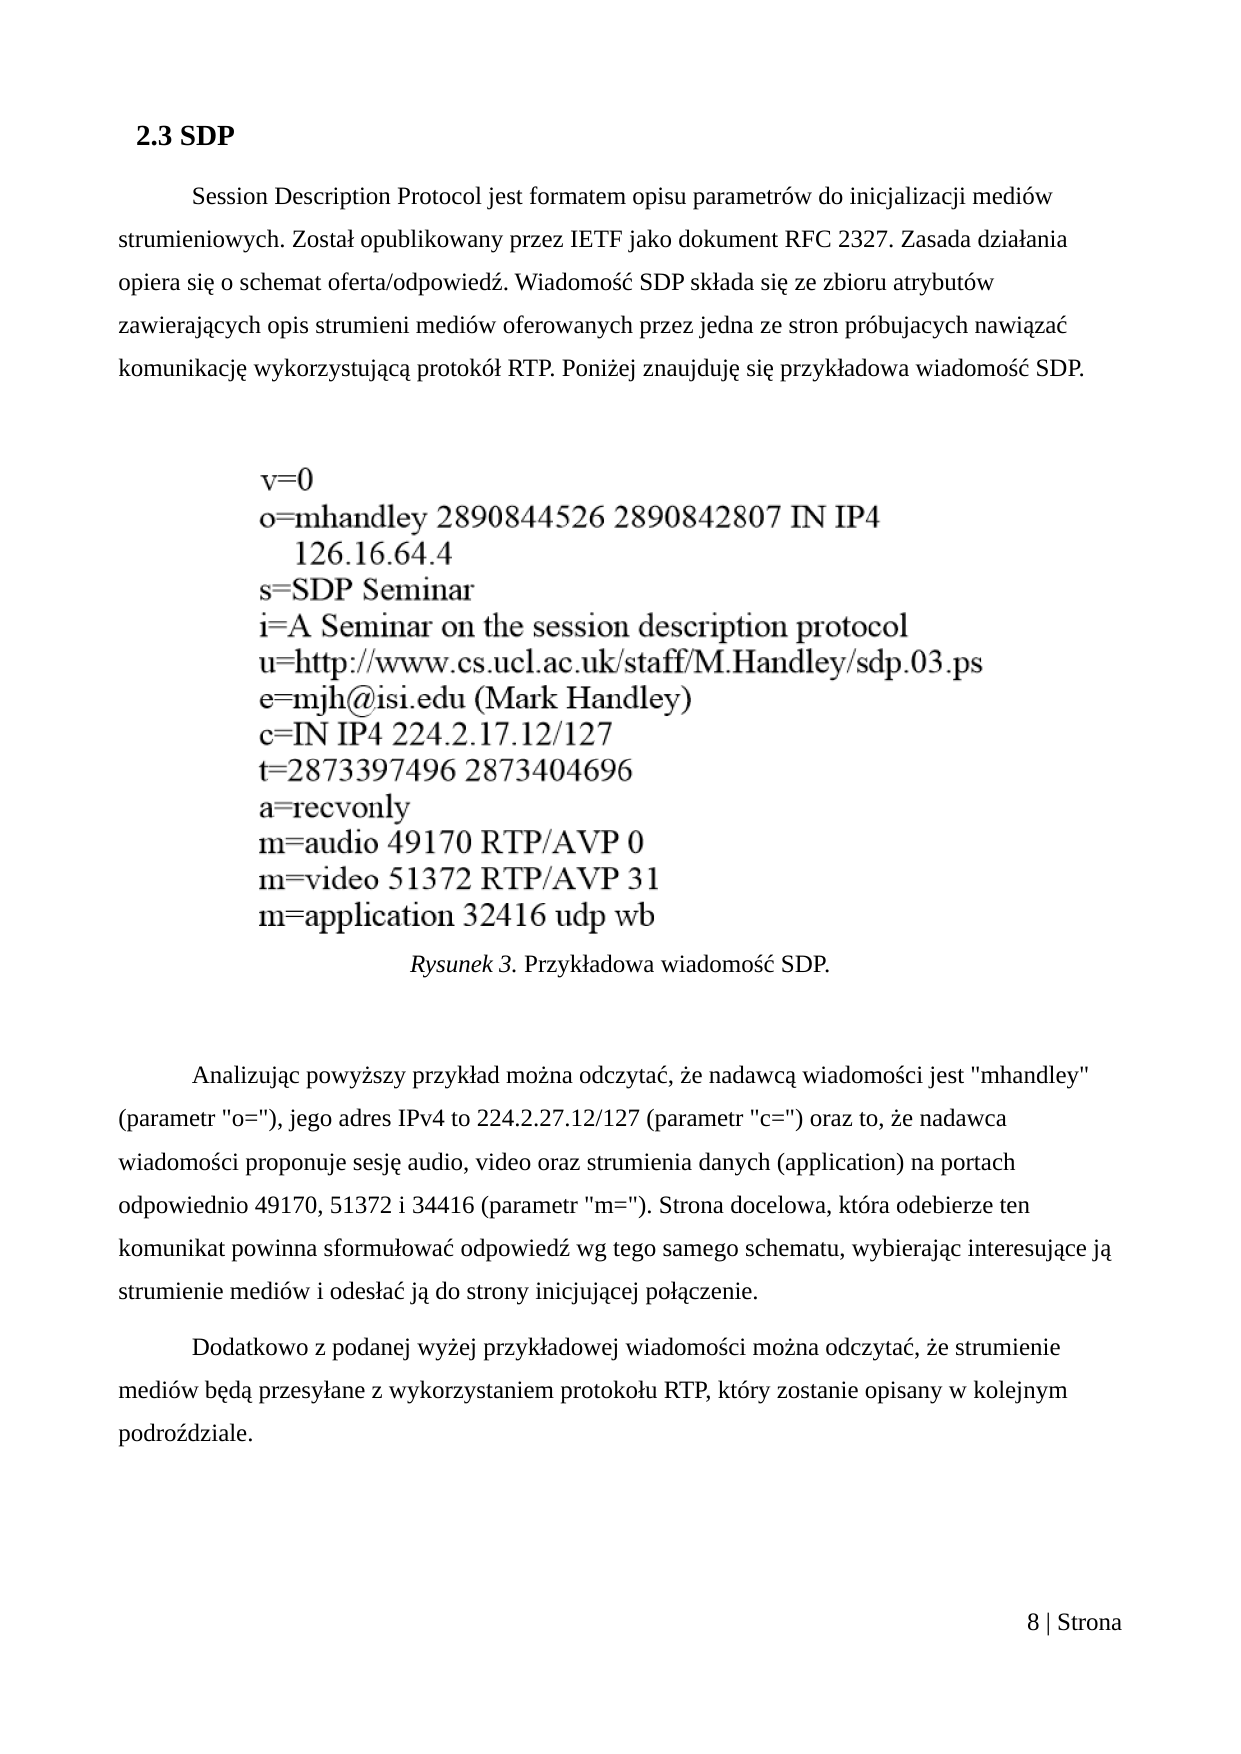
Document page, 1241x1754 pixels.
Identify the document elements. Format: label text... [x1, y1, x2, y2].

text Dodatkowo z podanej wyżej przykładowej wiadomości można odczytać, że strumienie mediów będą przesyłane z wykorzystaniem protokołu RTP, który zostanie opisany w kolejnym podroździale. [118, 1332, 1122, 1447]
text Rysunek 3. Przykładowa wiadomość SDP. [118, 465, 1122, 978]
text Session Description Protocol jest formatem opisu parametrów do inicjalizacji mediów strumieniowych. Został opublikowany przez IETF jako dokument RFC 2327. Zasada działania opiera się o schemat oferta/odpowiedź. Wiadomość SDP składa się ze zbioru atrybutów zawierających opis strumieni mediów oferowanych przez jedna ze stron próbujacych nawiązać komunikację wykorzystującą protokół RTP. Poniżej znaujduję się przykładowa wiadomość SDP. [118, 181, 1122, 382]
text Analizując powyższy przykład można odczytać, że nadawcą wiadomości jest "mhandley" (parametr "o="), jego adres IPv4 to 224.2.27.12/127 (parametr "c=") oraz to, że nadawca wiadomości proponuje sesję audio, video oraz strumienia danych (application) na portach odpowiednio 49170, 51372 i 34416 (parametr "m="). Strona docelowa, która odebierze ten komunikat powinna sformułować odpowiedź wg tego samego schematu, wybierając interesujące ją strumienie mediów i odesłać ją do strony inicjującej połączenie. [118, 1060, 1122, 1305]
subtitle 2.3 SDP [136, 118, 1122, 152]
